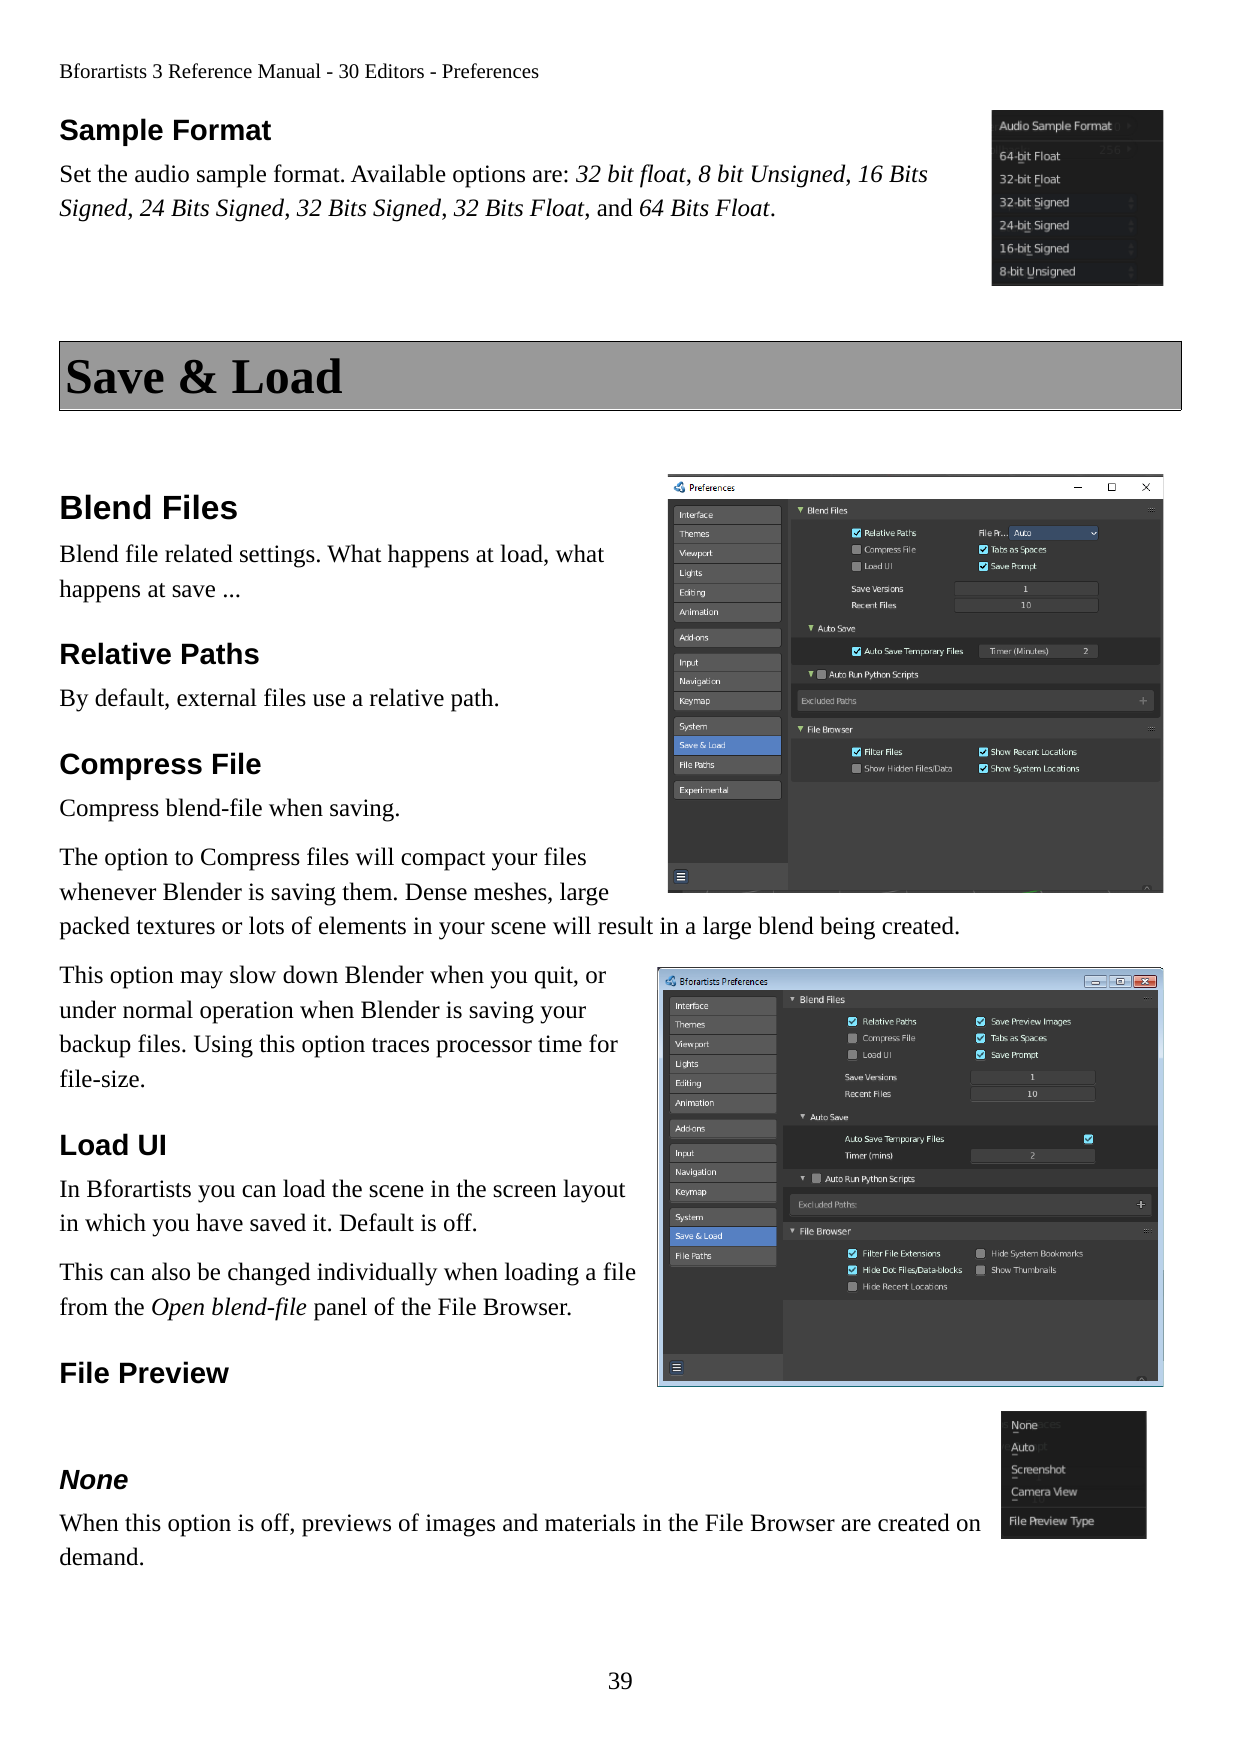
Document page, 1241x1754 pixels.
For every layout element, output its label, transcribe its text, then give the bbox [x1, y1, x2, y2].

subtitle [1147, 1463, 1181, 1495]
subtitle [1164, 1128, 1181, 1161]
text The option to Compress files will compact your files whenever Blender is saving them. Dense meshes, large packed textures or lots of elements in your scene will result in a large blend being created. [59, 842, 1181, 940]
text This option may slow down Blender when you quit, or under normal operation when Blender is saving your backup files. Using this option traces processor time for file-size. [59, 961, 1181, 1093]
subtitle Relative Paths [59, 637, 667, 671]
text Compress blend-file when saving. [59, 793, 667, 822]
text In Bforartists you can load the scene in the screen layout in which you have saved it. Default is off. [59, 1174, 657, 1237]
subtitle Sample Format [59, 113, 991, 146]
picture [991, 110, 1164, 286]
picture [667, 474, 1164, 893]
subtitle Compress File [59, 747, 667, 781]
subtitle Blend Files [59, 488, 667, 527]
picture [1001, 1411, 1147, 1539]
subtitle [1164, 488, 1181, 527]
table_header Save & Load [60, 342, 1181, 409]
subtitle Load UI [59, 1128, 657, 1161]
subtitle [1164, 637, 1181, 671]
subtitle [1164, 113, 1181, 146]
text By default, external files use a relative path. [59, 683, 667, 712]
text This can also be changed individually when loading a file from the Open blend-file panel of the File Browser. [59, 1257, 657, 1321]
text When this option is off, previews of images and materials in the File Browser are created on demand. [59, 1508, 1181, 1571]
text Blend file related settings. What happens at load, what happens at save ... [59, 539, 667, 602]
subtitle File Preview [59, 1356, 1181, 1389]
subtitle [1164, 747, 1181, 781]
text Set the audio sample format. Available options are: 32 bit float, 8 bit Unsigned, 16 Bits Signed, 24 Bits Signed, 32 Bits Signed, 32 Bits Float, and 64 Bits Float. [59, 159, 991, 222]
subtitle None [59, 1463, 1001, 1495]
picture [657, 967, 1164, 1387]
